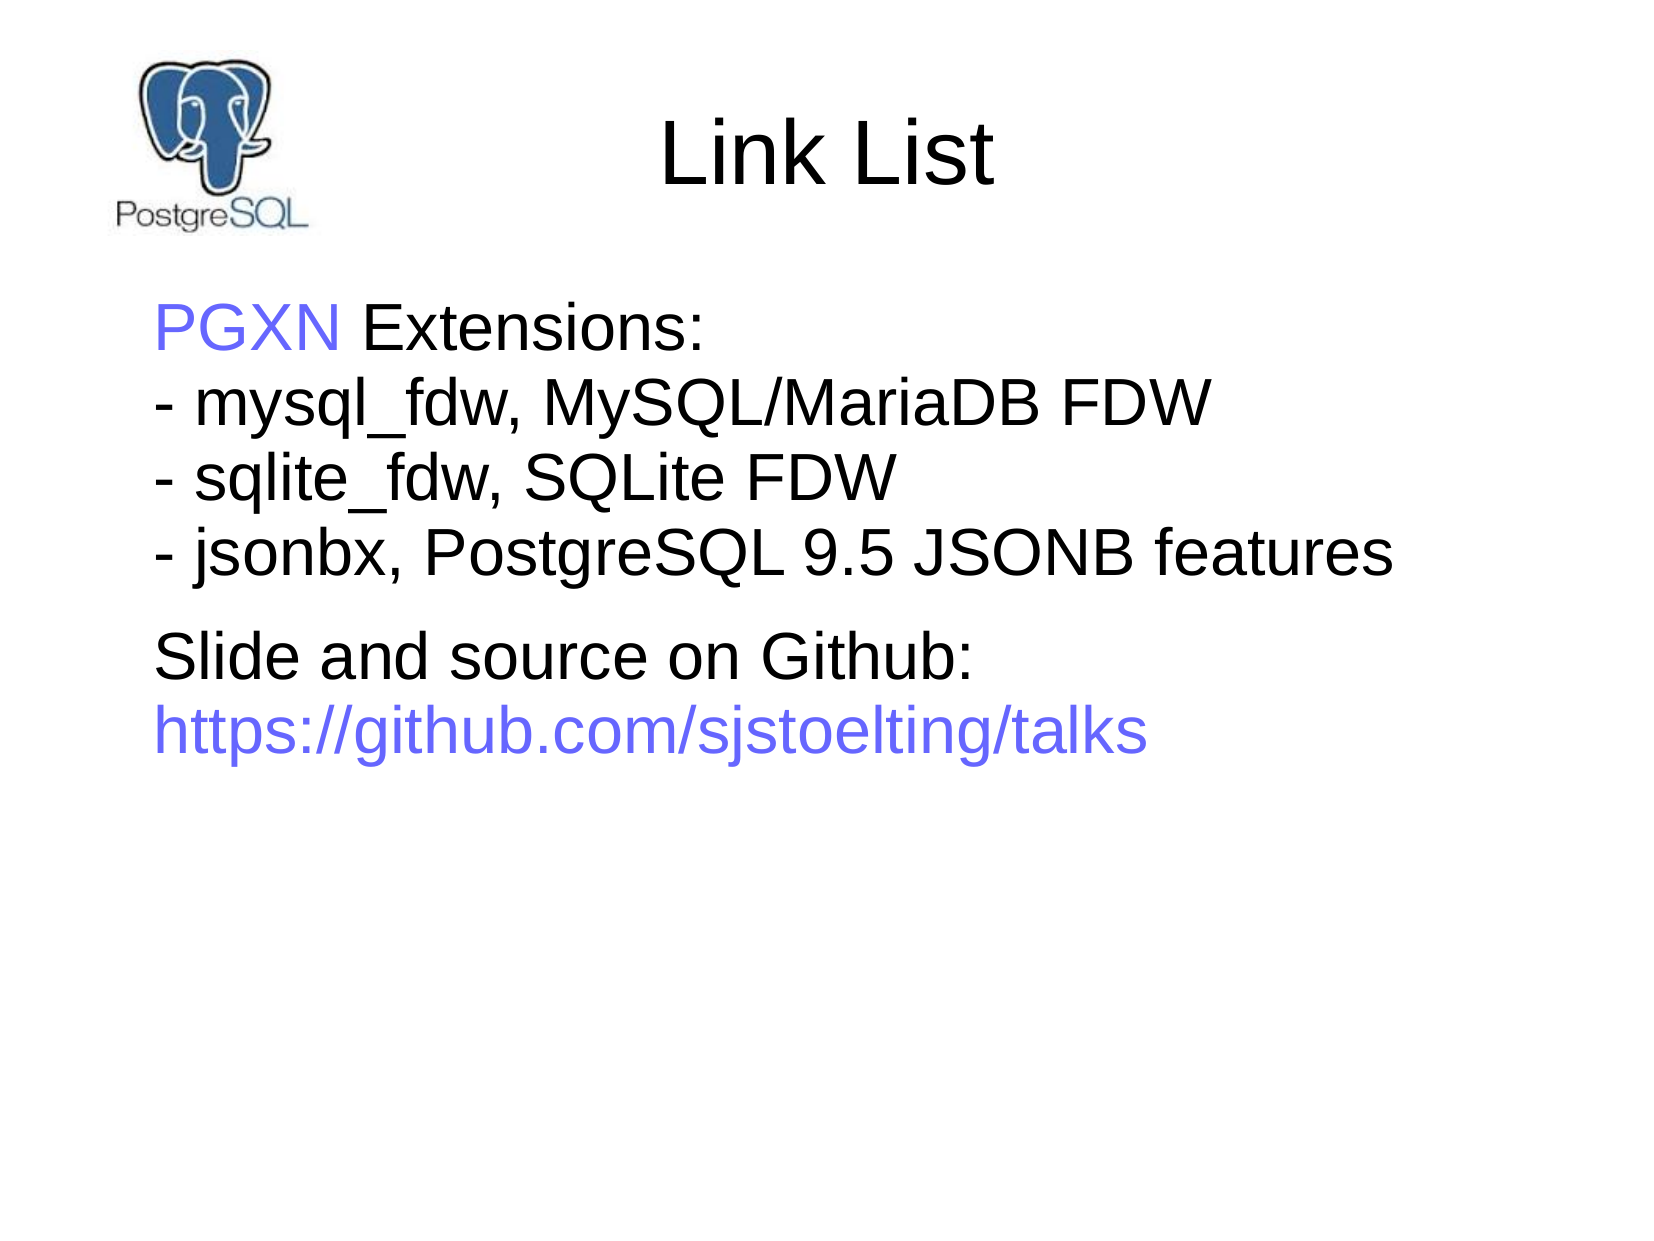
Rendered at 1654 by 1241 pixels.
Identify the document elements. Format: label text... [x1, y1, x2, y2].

picture [58, 50, 356, 237]
list PGXN Extensions: - mysql_fdw, MySQL/MariaDB FDW - sqlite_fdw, SQLite FDW - jsonbx, PostgreSQL 9.5 JSONB features Slide and source on Github: https://github.com/sjstoelting/talks [82, 290, 1538, 1010]
title Link List [82, 49, 1571, 257]
